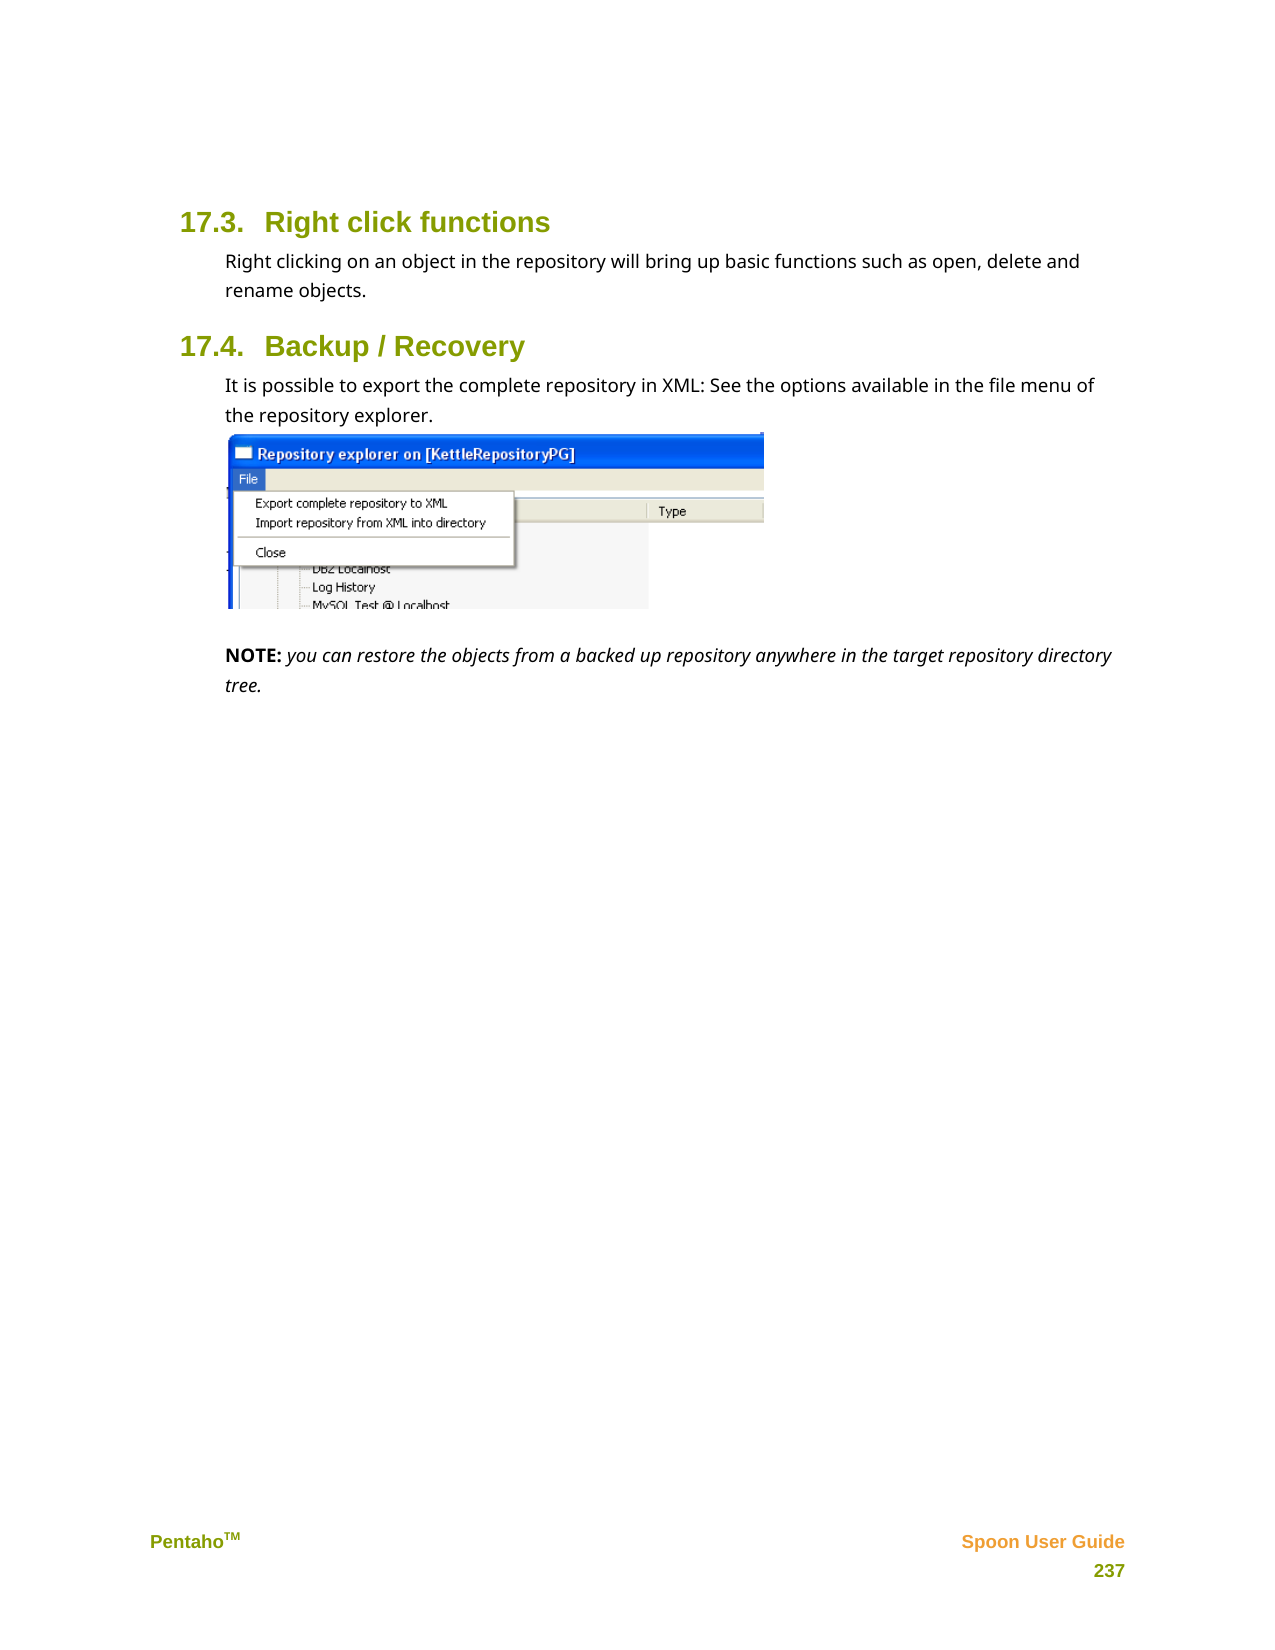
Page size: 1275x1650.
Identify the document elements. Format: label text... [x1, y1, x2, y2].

text NOTE: you can restore the objects from a backed up repository anywhere in the target repository directory tree. [225, 639, 1125, 698]
text It is possible to export the complete repository in XML: See the options available in the file menu of the repository explorer. [225, 369, 1125, 428]
picture [226, 432, 764, 609]
subtitle Backup / Recovery [179, 328, 1125, 363]
text Right clicking on an object in the repository will bring up basic functions such as open, delete and rename objects. [225, 245, 1125, 303]
subtitle Right click functions [179, 204, 1125, 239]
